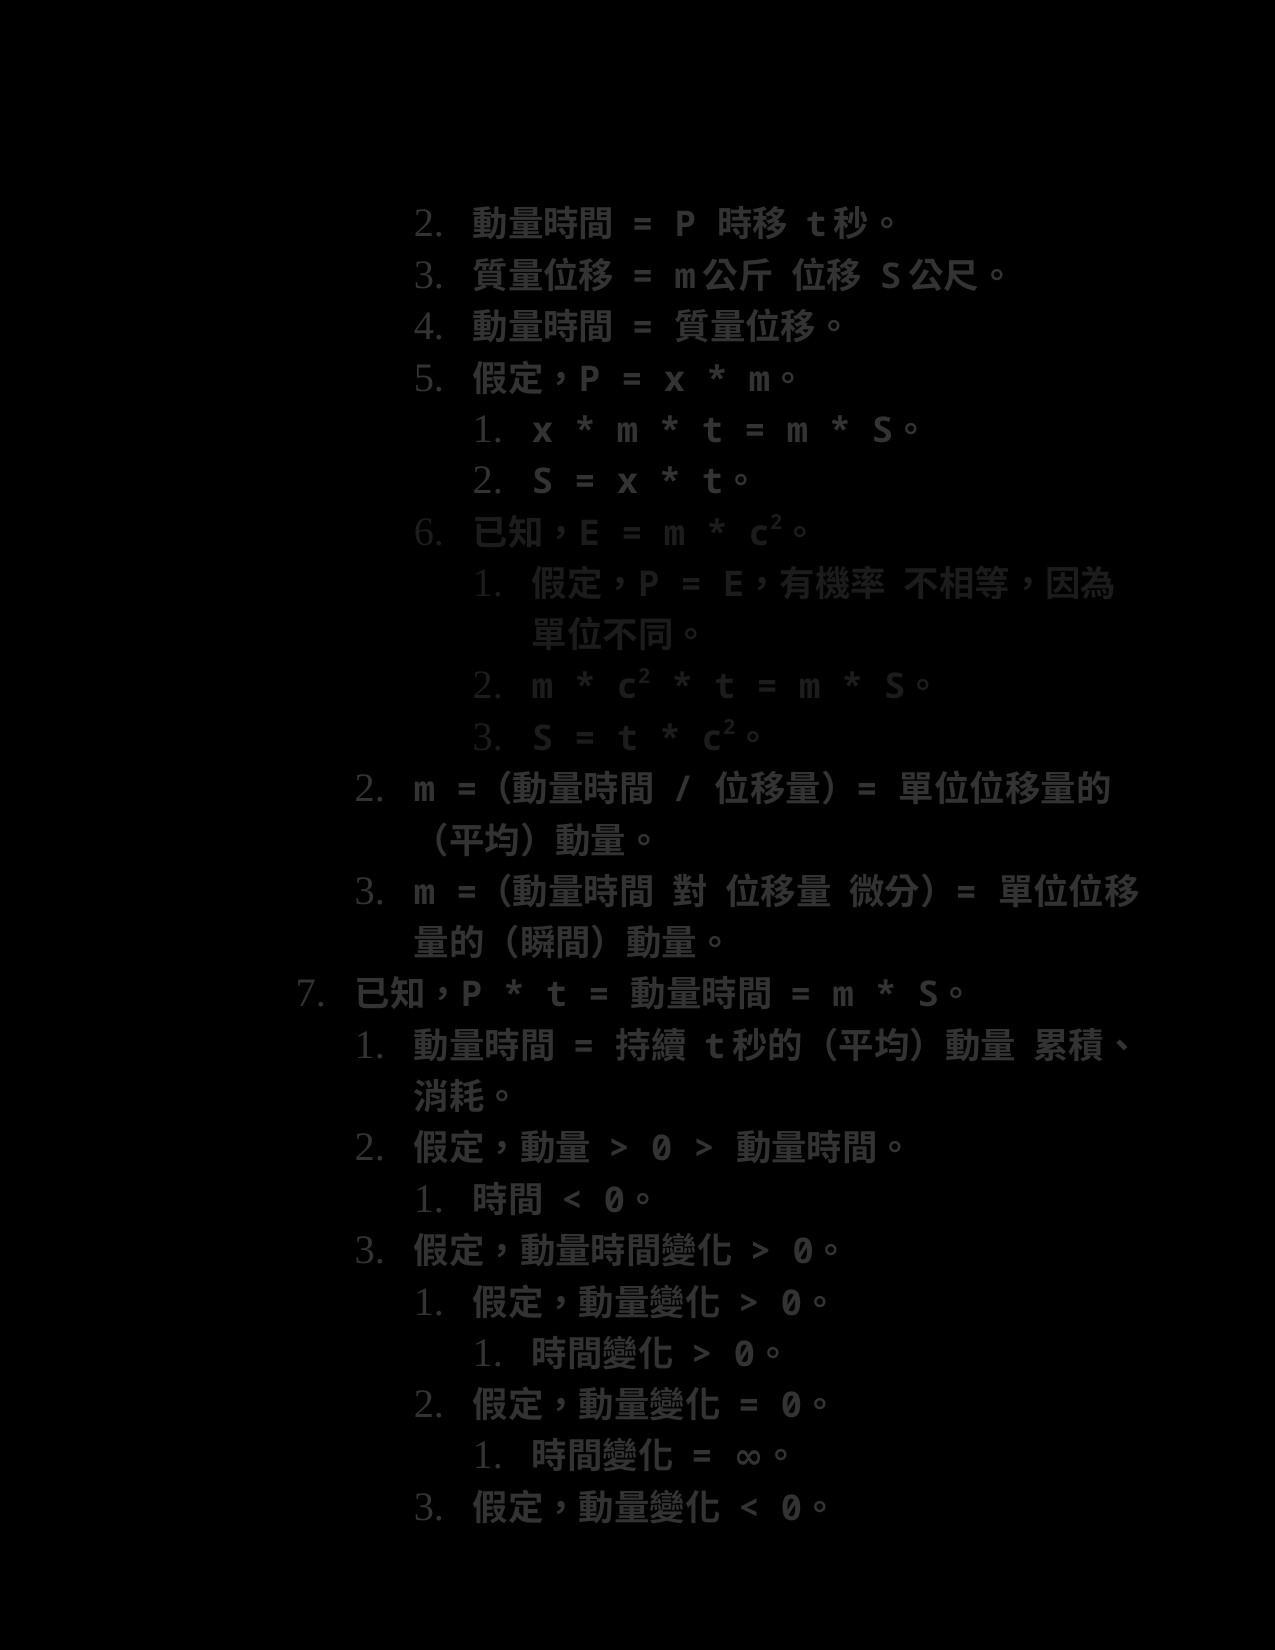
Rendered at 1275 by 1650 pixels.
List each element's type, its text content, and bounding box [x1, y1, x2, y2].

list m * c2 * t = m * S。 [472, 658, 1157, 709]
list 假定，動量 > 0 > 動量時間。 [354, 1120, 1157, 1171]
list S = t * c2。 [472, 709, 1157, 761]
list 假定，動量時間變化 > 0。 [354, 1222, 1157, 1274]
list m =（動量時間 對 位移量 微分）= 單位位移量的（瞬間）動量。 [354, 863, 1157, 966]
list m =（動量時間 / 位移量）= 單位位移量的（平均）動量。 [354, 761, 1157, 863]
list 假定，動量變化 = 0。 [413, 1377, 1157, 1428]
list 假定，P = E，有機率 不相等，因為 單位不同。 [472, 555, 1157, 658]
list 已知，E = m * c2。 [413, 504, 1157, 555]
list 動量時間 = 持續 t秒的（平均）動量 累積、消耗。 [354, 1017, 1157, 1120]
list 假定，P = x * m。 [413, 350, 1157, 401]
list 時間 < 0。 [413, 1171, 1157, 1222]
list 時間變化 > 0。 [472, 1325, 1157, 1377]
list 動量時間 = P 時移 t秒。 [413, 196, 1157, 247]
list 假定，動量變化 < 0。 [413, 1479, 1157, 1531]
list 時間變化 = ∞。 [472, 1428, 1157, 1479]
list 動量時間 = 質量位移。 [413, 298, 1157, 350]
list x * m * t = m * S。 [472, 401, 1157, 453]
list 已知，P * t = 動量時間 = m * S。 [295, 966, 1157, 1017]
list 質量位移 = m公斤 位移 S公尺。 [413, 247, 1157, 298]
list S = x * t。 [472, 453, 1157, 504]
list 假定，動量變化 > 0。 [413, 1274, 1157, 1325]
